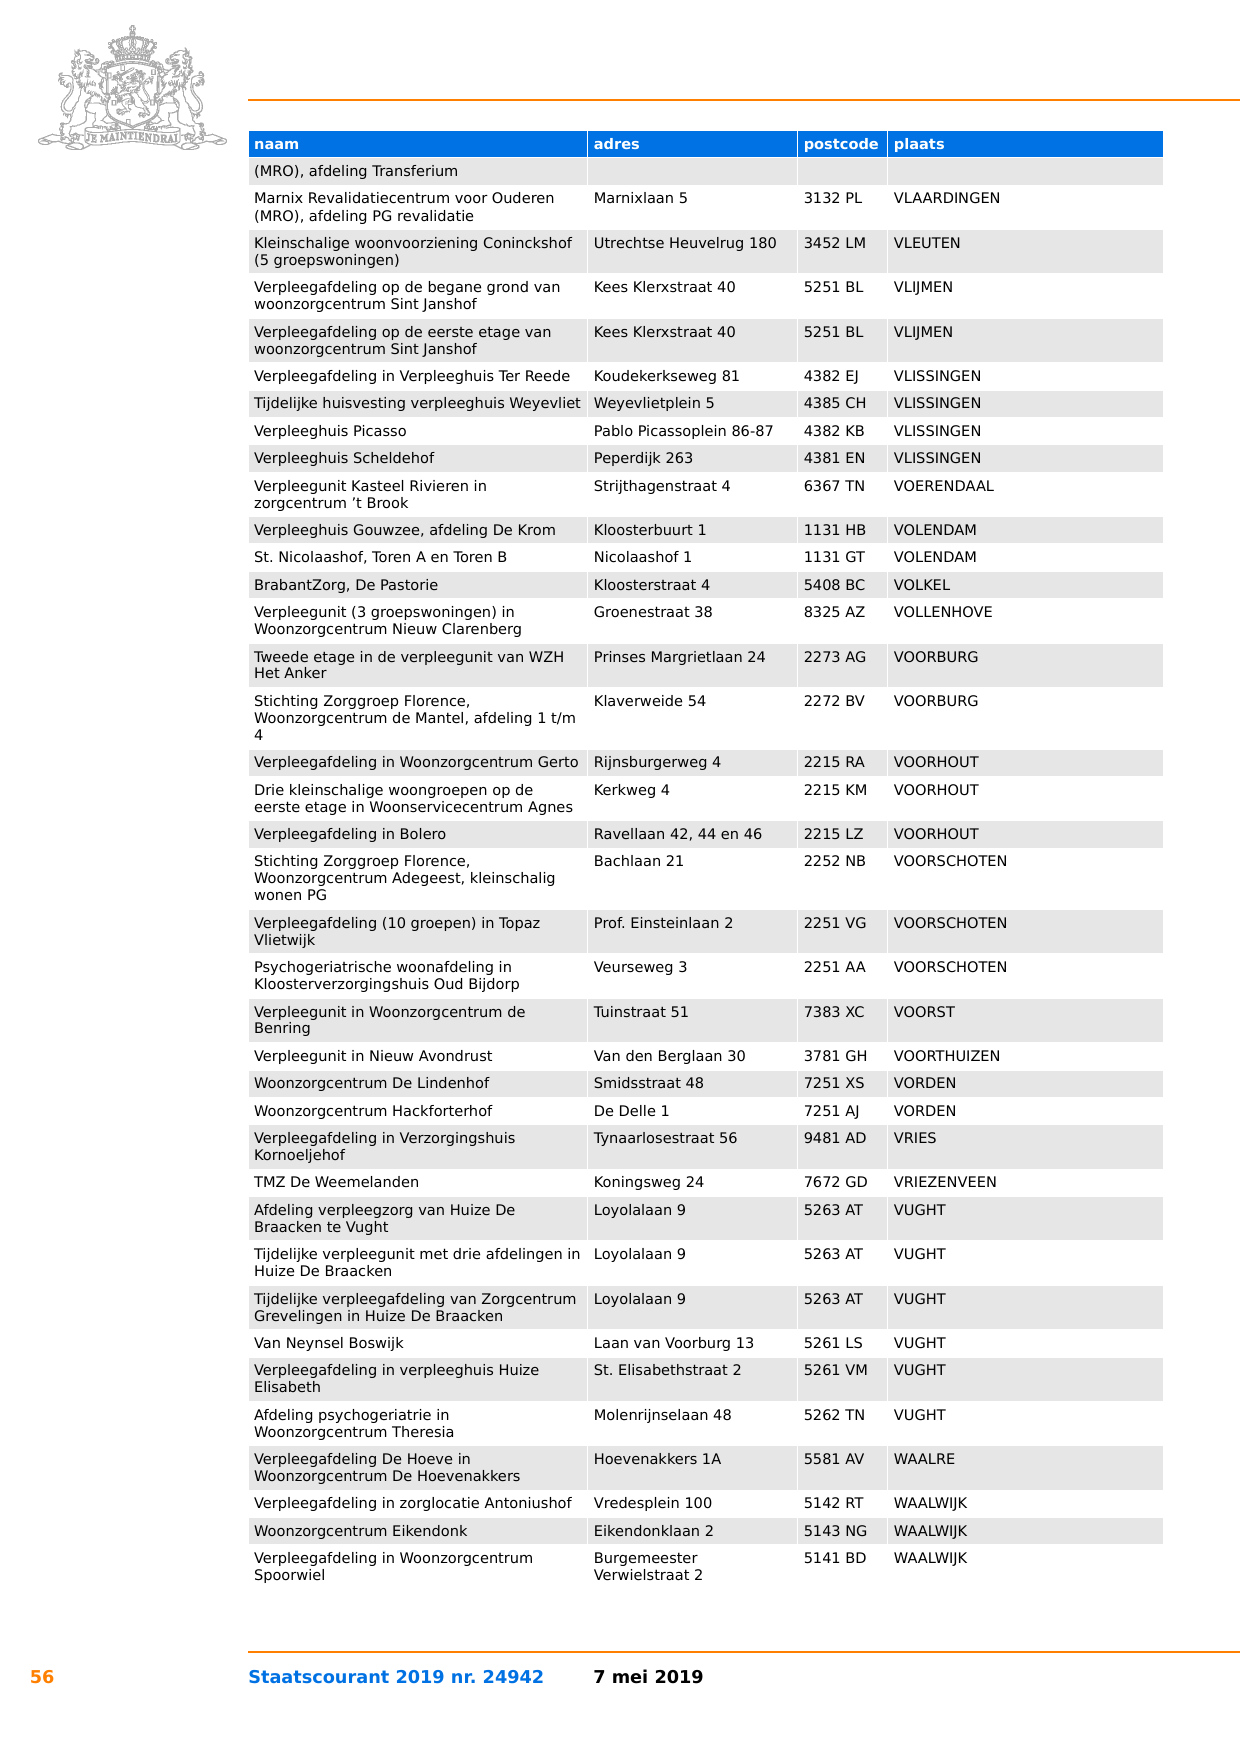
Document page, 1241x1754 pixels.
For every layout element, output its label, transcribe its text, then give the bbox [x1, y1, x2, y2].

table_cell 7383 XC [798, 999, 887, 1042]
table_cell VUGHT [888, 1197, 1163, 1240]
table_cell 4385 CH [798, 391, 887, 417]
table_cell 2251 VG [798, 910, 887, 953]
table_cell Drie kleinschalige woongroepen op de eerste etage in Woonservicecentrum Agnes [249, 777, 587, 820]
table_cell Nicolaashof 1 [588, 545, 797, 571]
table_cell 2215 RA [798, 750, 887, 776]
table_cell VLIJMEN [888, 275, 1163, 318]
table_cell 5251 BL [798, 319, 887, 362]
table_cell Verpleegunit in Nieuw Avondrust [249, 1043, 587, 1069]
table_cell Verpleegafdeling op de begane grond van woonzorgcentrum Sint Janshof [249, 275, 587, 318]
table_cell Marnixlaan 5 [588, 186, 797, 229]
table_cell Verpleegafdeling in Bolero [249, 821, 587, 848]
table_cell VOLENDAM [888, 517, 1163, 543]
table_cell [888, 158, 1163, 185]
table_cell VOORHOUT [888, 777, 1163, 820]
table_cell 5263 AT [798, 1286, 887, 1329]
table_cell 5261 LS [798, 1330, 887, 1357]
table_cell VLEUTEN [888, 230, 1163, 273]
table_cell (MRO), afdeling Transferium [249, 158, 587, 185]
table_cell Prinses Margrietlaan 24 [588, 644, 797, 687]
table_cell VORDEN [888, 1071, 1163, 1097]
table_cell TMZ De Weemelanden [249, 1170, 587, 1196]
table_cell Afdeling psychogeriatrie in Woonzorgcentrum Theresia [249, 1402, 587, 1445]
table_cell VOLLENHOVE [888, 599, 1163, 643]
table_cell 6367 TN [798, 473, 887, 516]
table_cell VLAARDINGEN [888, 186, 1163, 229]
table_cell Koningsweg 24 [588, 1170, 797, 1196]
table_cell VOORSCHOTEN [888, 910, 1163, 953]
table_cell Prof. Einsteinlaan 2 [588, 910, 797, 953]
table_cell 7251 XS [798, 1071, 887, 1097]
table_cell Utrechtse Heuvelrug 180 [588, 230, 797, 273]
table_cell VOORBURG [888, 688, 1163, 748]
table_cell VUGHT [888, 1241, 1163, 1285]
table_cell VLISSINGEN [888, 391, 1163, 417]
table_cell Verpleegafdeling in Verpleeghuis Ter Reede [249, 363, 587, 389]
table_cell Psychogeriatrische woonafdeling in Kloosterverzorgingshuis Oud Bijdorp [249, 954, 587, 998]
table_cell Strijthagenstraat 4 [588, 473, 797, 516]
table_cell Verpleegafdeling op de eerste etage van woonzorgcentrum Sint Janshof [249, 319, 587, 362]
table_cell 3132 PL [798, 186, 887, 229]
table_cell Kloosterstraat 4 [588, 572, 797, 598]
table_cell Weyevlietplein 5 [588, 391, 797, 417]
table_cell Smidsstraat 48 [588, 1071, 797, 1097]
picture [38, 25, 227, 150]
table_cell VOORST [888, 999, 1163, 1042]
table_cell Kloosterbuurt 1 [588, 517, 797, 543]
table_cell Stichting Zorggroep Florence, Woonzorgcentrum Adegeest, kleinschalig wonen PG [249, 849, 587, 909]
table_cell Verpleegunit (3 groepswoningen) in Woonzorgcentrum Nieuw Clarenberg [249, 599, 587, 643]
table_cell Verpleegafdeling (10 groepen) in Topaz Vlietwijk [249, 910, 587, 953]
table_cell VOORBURG [888, 644, 1163, 687]
table_cell VRIEZENVEEN [888, 1170, 1163, 1196]
table_cell Laan van Voorburg 13 [588, 1330, 797, 1357]
table_cell Rijnsburgerweg 4 [588, 750, 797, 776]
table_cell 2215 LZ [798, 821, 887, 848]
table_header plaats [888, 131, 1163, 157]
table_cell Woonzorgcentrum Hackforterhof [249, 1098, 587, 1124]
table_cell Verpleegafdeling in Woonzorgcentrum Gerto [249, 750, 587, 776]
table_cell Tuinstraat 51 [588, 999, 797, 1042]
table_cell Groenestraat 38 [588, 599, 797, 643]
table_cell Marnix Revalidatiecentrum voor Ouderen (MRO), afdeling PG revalidatie [249, 186, 587, 229]
table_cell Tijdelijke verpleegunit met drie afdelingen in Huize De Braacken [249, 1241, 587, 1285]
table_cell VLISSINGEN [888, 363, 1163, 389]
table_cell VOORSCHOTEN [888, 849, 1163, 909]
table_cell WAALRE [888, 1446, 1163, 1490]
table_cell 5263 AT [798, 1241, 887, 1285]
table_cell Loyolalaan 9 [588, 1241, 797, 1285]
table_cell 5141 BD [798, 1546, 887, 1589]
table_cell St. Elisabethstraat 2 [588, 1358, 797, 1401]
table_cell Kees Klerxstraat 40 [588, 275, 797, 318]
table_cell Verpleeghuis Picasso [249, 418, 587, 444]
table_cell Stichting Zorggroep Florence, Woonzorgcentrum de Mantel, afdeling 1 t/m 4 [249, 688, 587, 748]
table_cell Verpleeghuis Scheldehof [249, 445, 587, 472]
table_cell 5143 NG [798, 1518, 887, 1544]
table_cell Pablo Picassoplein 86-87 [588, 418, 797, 444]
table_cell 1131 HB [798, 517, 887, 543]
table_cell 2273 AG [798, 644, 887, 687]
table_cell VOLENDAM [888, 545, 1163, 571]
table_cell BrabantZorg, De Pastorie [249, 572, 587, 598]
table_cell 5581 AV [798, 1446, 887, 1490]
table_cell Peperdijk 263 [588, 445, 797, 472]
table_cell Ravellaan 42, 44 en 46 [588, 821, 797, 848]
table_cell 2252 NB [798, 849, 887, 909]
table_cell Verpleegafdeling in Verzorgingshuis Kornoeljehof [249, 1125, 587, 1169]
table_cell 3781 GH [798, 1043, 887, 1069]
table_cell VUGHT [888, 1358, 1163, 1401]
table_cell 1131 GT [798, 545, 887, 571]
table_cell 2251 AA [798, 954, 887, 998]
table_cell WAALWIJK [888, 1546, 1163, 1589]
table_cell Hoevenakkers 1A [588, 1446, 797, 1490]
table_cell Klaverweide 54 [588, 688, 797, 748]
table_cell VOORHOUT [888, 821, 1163, 848]
table_cell WAALWIJK [888, 1518, 1163, 1544]
table_cell 4382 EJ [798, 363, 887, 389]
table_cell 2215 KM [798, 777, 887, 820]
table_cell Veurseweg 3 [588, 954, 797, 998]
table_header postcode [798, 131, 887, 157]
table_cell Verpleegafdeling in verpleeghuis Huize Elisabeth [249, 1358, 587, 1401]
table_cell VLIJMEN [888, 319, 1163, 362]
table_cell 7251 AJ [798, 1098, 887, 1124]
table_cell 5251 BL [798, 275, 887, 318]
table_cell 2272 BV [798, 688, 887, 748]
table_cell 5262 TN [798, 1402, 887, 1445]
table_cell VOORSCHOTEN [888, 954, 1163, 998]
table_cell Tijdelijke verpleegafdeling van Zorgcentrum Grevelingen in Huize De Braacken [249, 1286, 587, 1329]
table_cell 8325 AZ [798, 599, 887, 643]
table_cell Verpleeghuis Gouwzee, afdeling De Krom [249, 517, 587, 543]
table_cell Tweede etage in de verpleegunit van WZH Het Anker [249, 644, 587, 687]
table_cell 3452 LM [798, 230, 887, 273]
table_cell Loyolalaan 9 [588, 1286, 797, 1329]
table_cell [798, 158, 887, 185]
table_cell Verpleegunit in Woonzorgcentrum de Benring [249, 999, 587, 1042]
table_cell VUGHT [888, 1330, 1163, 1357]
table_cell Verpleegafdeling De Hoeve in Woonzorgcentrum De Hoevenakkers [249, 1446, 587, 1490]
table_cell Verpleegunit Kasteel Rivieren in zorgcentrum ’t Brook [249, 473, 587, 516]
table_cell VOORHOUT [888, 750, 1163, 776]
table_cell 7672 GD [798, 1170, 887, 1196]
table_cell 9481 AD [798, 1125, 887, 1169]
table_cell Van den Berglaan 30 [588, 1043, 797, 1069]
table_header naam [249, 131, 587, 157]
table_cell VUGHT [888, 1286, 1163, 1329]
table_cell VOLKEL [888, 572, 1163, 598]
table_cell Burgemeester Verwielstraat 2 [588, 1546, 797, 1589]
table_cell Tynaarlosestraat 56 [588, 1125, 797, 1169]
table_cell VORDEN [888, 1098, 1163, 1124]
table_cell Kleinschalige woonvoorziening Coninckshof (5 groepswoningen) [249, 230, 587, 273]
table_cell 5263 AT [798, 1197, 887, 1240]
table_cell Kerkweg 4 [588, 777, 797, 820]
table_cell WAALWIJK [888, 1491, 1163, 1517]
table_cell 5142 RT [798, 1491, 887, 1517]
table_cell VLISSINGEN [888, 418, 1163, 444]
table_cell 5408 BC [798, 572, 887, 598]
table_cell VOORTHUIZEN [888, 1043, 1163, 1069]
table_cell VRIES [888, 1125, 1163, 1169]
table_cell VOERENDAAL [888, 473, 1163, 516]
table_cell Loyolalaan 9 [588, 1197, 797, 1240]
table_cell 4382 KB [798, 418, 887, 444]
table_cell 4381 EN [798, 445, 887, 472]
table_cell Verpleegafdeling in Woonzorgcentrum Spoorwiel [249, 1546, 587, 1589]
table_cell Bachlaan 21 [588, 849, 797, 909]
table_cell 5261 VM [798, 1358, 887, 1401]
table_cell VLISSINGEN [888, 445, 1163, 472]
table_cell Van Neynsel Boswijk [249, 1330, 587, 1357]
table_cell Afdeling verpleegzorg van Huize De Braacken te Vught [249, 1197, 587, 1240]
table_cell Eikendonklaan 2 [588, 1518, 797, 1544]
table_cell Molenrijnselaan 48 [588, 1402, 797, 1445]
table_cell Woonzorgcentrum Eikendonk [249, 1518, 587, 1544]
table_cell De Delle 1 [588, 1098, 797, 1124]
table_cell St. Nicolaashof, Toren A en Toren B [249, 545, 587, 571]
table_cell Woonzorgcentrum De Lindenhof [249, 1071, 587, 1097]
table_cell Verpleegafdeling in zorglocatie Antoniushof [249, 1491, 587, 1517]
table_cell Vredesplein 100 [588, 1491, 797, 1517]
table_cell Tijdelijke huisvesting verpleeghuis Weyevliet [249, 391, 587, 417]
table_cell Koudekerkseweg 81 [588, 363, 797, 389]
table_header adres [588, 131, 797, 157]
table_cell Kees Klerxstraat 40 [588, 319, 797, 362]
table_cell [588, 158, 797, 185]
table_cell VUGHT [888, 1402, 1163, 1445]
